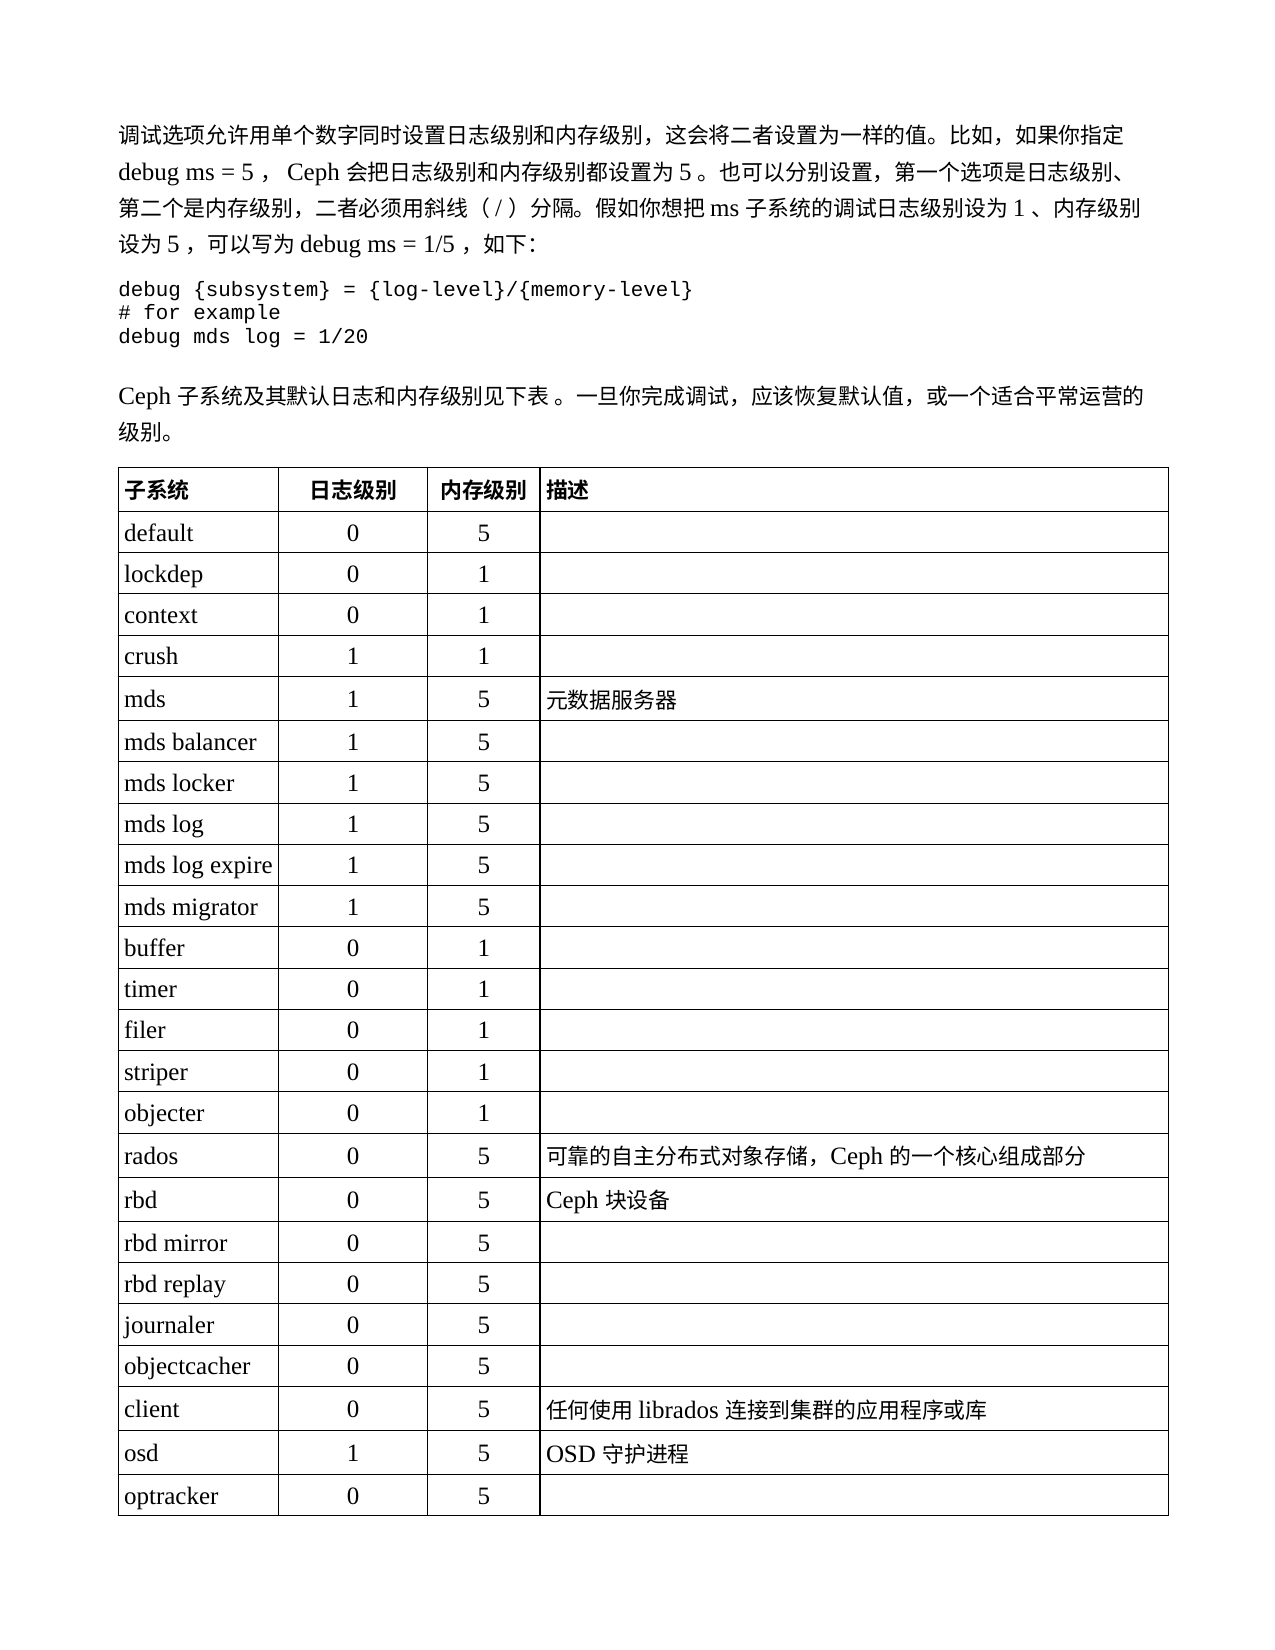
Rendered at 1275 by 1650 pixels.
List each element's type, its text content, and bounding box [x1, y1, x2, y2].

table_cell 5 [428, 677, 539, 720]
table_cell 1 [279, 636, 427, 676]
table_cell 5 [428, 1222, 539, 1262]
table_cell osd [119, 1431, 278, 1474]
table_cell 5 [428, 762, 539, 802]
table_cell [541, 1222, 1168, 1262]
table_cell [541, 886, 1168, 926]
table_cell 5 [428, 512, 539, 552]
table_cell 5 [428, 721, 539, 761]
text # for example [118, 302, 1157, 326]
table_cell 5 [428, 1304, 539, 1344]
table_cell 0 [279, 594, 427, 634]
table_cell [541, 845, 1168, 885]
table_cell 1 [279, 804, 427, 844]
table_cell 0 [279, 1092, 427, 1132]
table_cell rbd mirror [119, 1222, 278, 1262]
table_cell 0 [279, 1051, 427, 1091]
table_cell 0 [279, 1134, 427, 1177]
table_cell objecter [119, 1092, 278, 1132]
table_cell 1 [279, 1431, 427, 1474]
table_cell mds log [119, 804, 278, 844]
table_cell 5 [428, 1134, 539, 1177]
table_cell filer [119, 1010, 278, 1050]
table_cell [541, 1051, 1168, 1091]
table_cell 0 [279, 1346, 427, 1386]
table_cell rados [119, 1134, 278, 1177]
table_cell mds balancer [119, 721, 278, 761]
table_cell 0 [279, 1387, 427, 1430]
table_cell [541, 1092, 1168, 1132]
table_cell [541, 1263, 1168, 1303]
table_cell [541, 512, 1168, 552]
table_cell 5 [428, 1431, 539, 1474]
table_cell mds locker [119, 762, 278, 802]
table_cell [541, 969, 1168, 1009]
table_cell [541, 636, 1168, 676]
table_cell objectcacher [119, 1346, 278, 1386]
table_cell 元数据服务器 [541, 677, 1168, 720]
table_cell default [119, 512, 278, 552]
table_cell 5 [428, 1346, 539, 1386]
table_cell [541, 762, 1168, 802]
table_cell 1 [279, 845, 427, 885]
table_cell 任何使用 librados 连接到集群的应用程序或库 [541, 1387, 1168, 1430]
table_cell mds [119, 677, 278, 720]
table_cell 1 [428, 969, 539, 1009]
table_cell 5 [428, 804, 539, 844]
table_cell [541, 1475, 1168, 1515]
text debug mds log = 1/20 [118, 326, 1157, 349]
table_cell journaler [119, 1304, 278, 1344]
table_cell 0 [279, 1010, 427, 1050]
table_header 子系统 [119, 468, 278, 511]
table_cell 0 [279, 1263, 427, 1303]
table_cell client [119, 1387, 278, 1430]
table_cell timer [119, 969, 278, 1009]
table_cell context [119, 594, 278, 634]
table_cell 0 [279, 927, 427, 967]
table_cell [541, 553, 1168, 593]
table_cell 0 [279, 1222, 427, 1262]
table_cell [541, 1304, 1168, 1344]
table_cell [541, 721, 1168, 761]
table_cell OSD 守护进程 [541, 1431, 1168, 1474]
table_cell 5 [428, 1263, 539, 1303]
table_header 描述 [541, 468, 1168, 511]
table_cell 1 [279, 762, 427, 802]
table_cell striper [119, 1051, 278, 1091]
table_cell 5 [428, 1475, 539, 1515]
table_cell [541, 927, 1168, 967]
text 调试选项允许用单个数字同时设置日志级别和内存级别，这会将二者设置为一样的值。比如，如果你指定 debug ms = 5 ， Ceph 会把日志级别和内存级别都设置为 5 。也可以分别设置，第一个选项是日志级别、第二个是内存级别，二者必须用斜线（ / ）分隔。假如你想把 ms 子系统的调试日志级别设为 1 、内存级别设为 5 ，可以写为 debug ms = 1/5 ，如下： [118, 118, 1157, 259]
table_cell 1 [428, 636, 539, 676]
table_cell 1 [428, 1010, 539, 1050]
table_cell 1 [428, 594, 539, 634]
table_cell 0 [279, 1178, 427, 1221]
table_cell 5 [428, 1387, 539, 1430]
table_cell 0 [279, 969, 427, 1009]
table_cell 1 [428, 927, 539, 967]
table_cell 5 [428, 845, 539, 885]
table_cell 0 [279, 1475, 427, 1515]
table_cell 可靠的自主分布式对象存储，Ceph 的一个核心组成部分 [541, 1134, 1168, 1177]
table_cell [541, 804, 1168, 844]
table_cell 1 [279, 886, 427, 926]
table_cell Ceph 块设备 [541, 1178, 1168, 1221]
table_header 日志级别 [279, 468, 427, 511]
table_cell mds log expire [119, 845, 278, 885]
table_cell 1 [428, 1092, 539, 1132]
table_cell 0 [279, 1304, 427, 1344]
table_cell lockdep [119, 553, 278, 593]
text Ceph 子系统及其默认日志和内存级别见下表 。一旦你完成调试，应该恢复默认值，或一个适合平常运营的级别。 [118, 379, 1157, 447]
table_cell buffer [119, 927, 278, 967]
table_cell 5 [428, 886, 539, 926]
table_cell [541, 594, 1168, 634]
table_cell crush [119, 636, 278, 676]
table_cell 1 [279, 721, 427, 761]
table_cell optracker [119, 1475, 278, 1515]
table_cell rbd [119, 1178, 278, 1221]
table_cell 0 [279, 512, 427, 552]
table_cell 5 [428, 1178, 539, 1221]
table_header 内存级别 [428, 468, 539, 511]
text debug {subsystem} = {log-level}/{memory-level} [118, 278, 1157, 302]
table_cell [541, 1346, 1168, 1386]
table_cell 1 [279, 677, 427, 720]
table_cell 1 [428, 1051, 539, 1091]
table_cell rbd replay [119, 1263, 278, 1303]
table_cell 1 [428, 553, 539, 593]
table_cell 0 [279, 553, 427, 593]
table_cell mds migrator [119, 886, 278, 926]
table_cell [541, 1010, 1168, 1050]
